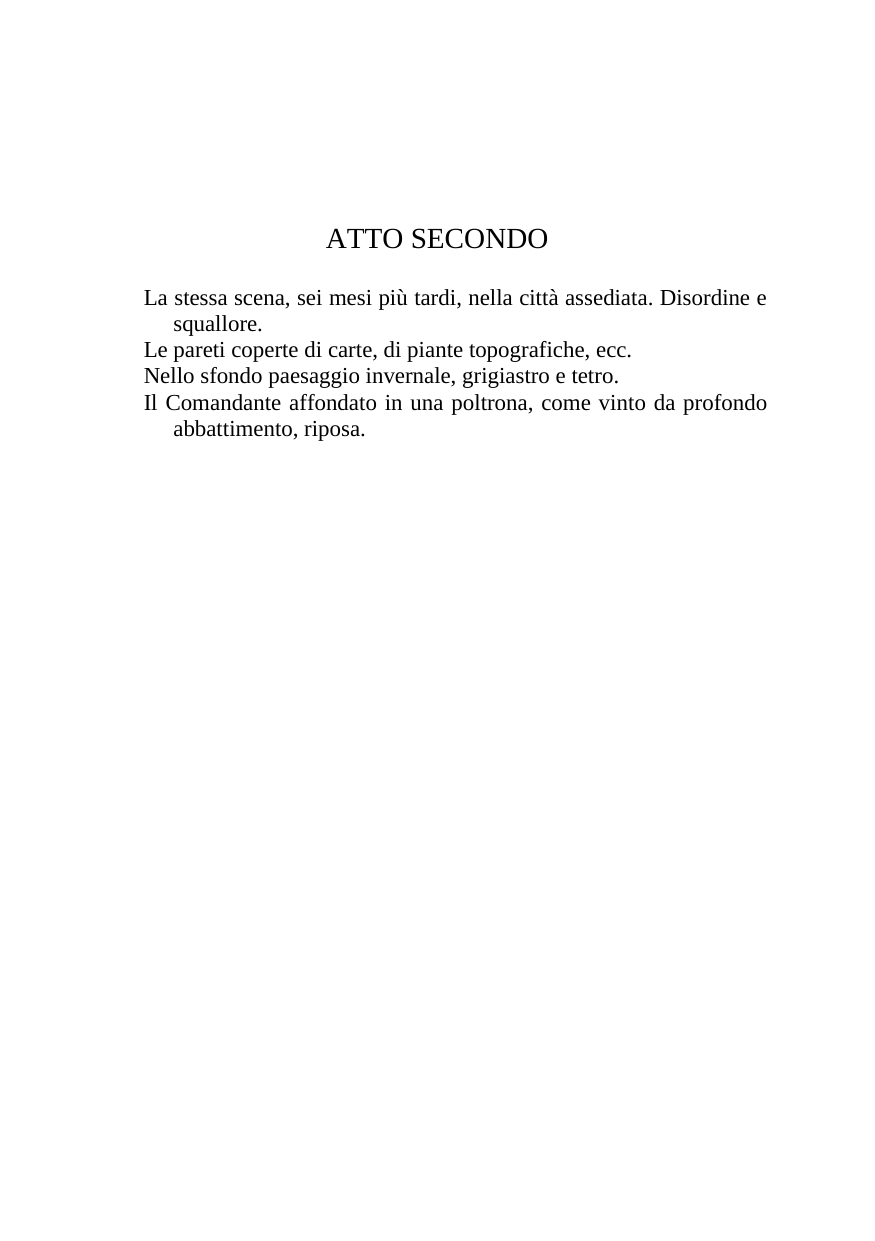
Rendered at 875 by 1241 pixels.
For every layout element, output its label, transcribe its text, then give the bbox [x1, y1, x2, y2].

text Le pareti coperte di carte, di piante topografiche, ecc. [143, 336, 768, 363]
text ATTO SECONDO [106, 221, 768, 255]
text Nello sfondo paesaggio invernale, grigiastro e tetro. [143, 363, 768, 389]
text La stessa scena, sei mesi più tardi, nella città assediata. Disordine e squallore. [143, 283, 768, 336]
text Il Comandante affondato in una poltrona, come vinto da profondo abbattimento, riposa. [143, 389, 768, 442]
